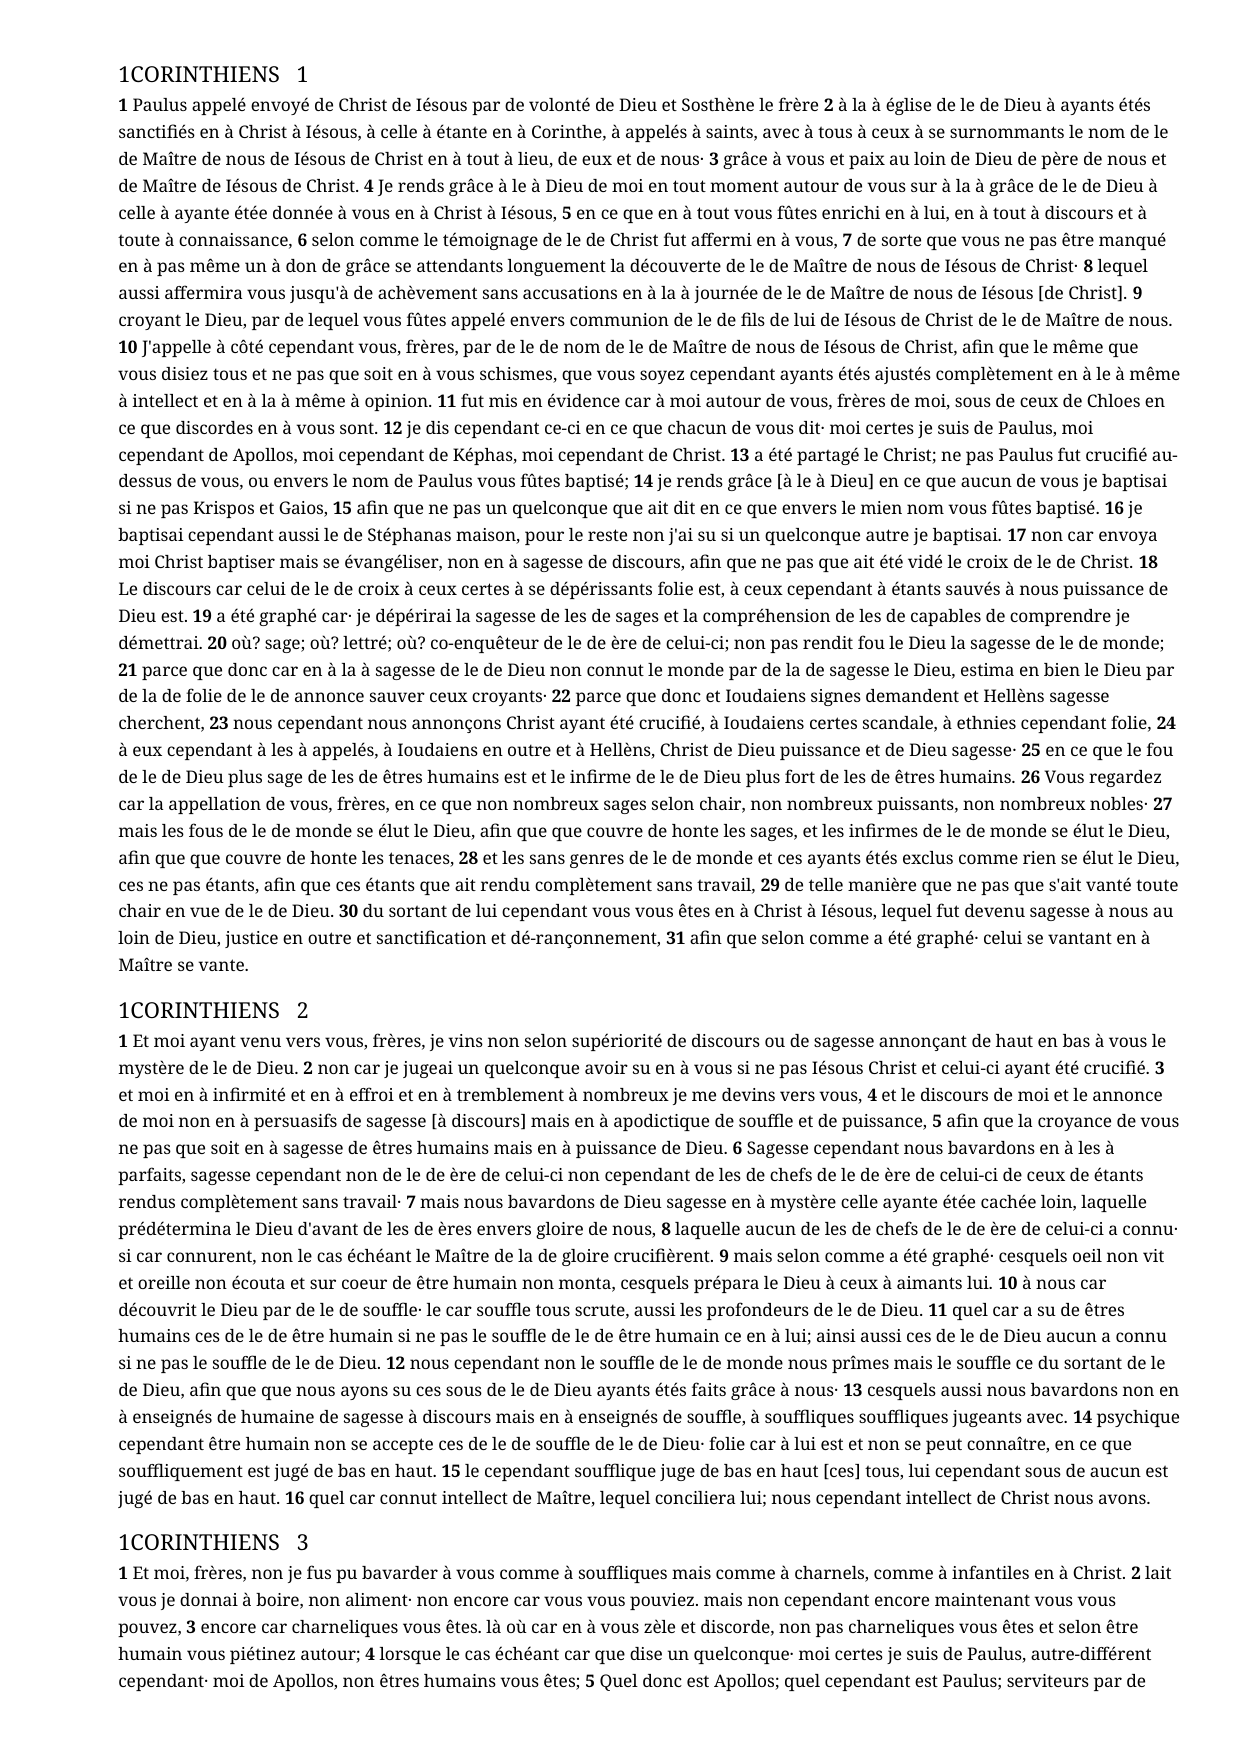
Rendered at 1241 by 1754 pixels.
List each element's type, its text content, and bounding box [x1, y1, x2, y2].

text 1CORINTHIENS 1 [118, 59, 1181, 89]
text 1CORINTHIENS 3 [118, 1527, 1181, 1557]
text 1 Et moi ayant venu vers vous, frères, je vins non selon supériorité de discours ou de sagesse annonçant de haut en bas à vous le mystère de le de Dieu. 2 non car je jugeai un quelconque avoir su en à vous si ne pas Iésous Christ et celui-ci ayant été crucifié. 3 et moi en à infirmité et en à effroi et en à tremblement à nombreux je me devins vers vous, 4 et le discours de moi et le annonce de moi non en à persuasifs de sagesse [à discours] mais en à apodictique de souffle et de puissance, 5 afin que la croyance de vous ne pas que soit en à sagesse de êtres humains mais en à puissance de Dieu. 6 Sagesse cependant nous bavardons en à les à parfaits, sagesse cependant non de le de ère de celui-ci non cependant de les de chefs de le de ère de celui-ci de ceux de étants rendus complètement sans travail· 7 mais nous bavardons de Dieu sagesse en à mystère celle ayante étée cachée loin, laquelle prédétermina le Dieu d'avant de les de ères envers gloire de nous, 8 laquelle aucun de les de chefs de le de ère de celui-ci a connu· si car connurent, non le cas échéant le Maître de la de gloire crucifièrent. 9 mais selon comme a été graphé· cesquels oeil non vit et oreille non écouta et sur coeur de être humain non monta, cesquels prépara le Dieu à ceux à aimants lui. 10 à nous car découvrit le Dieu par de le de souffle· le car souffle tous scrute, aussi les profondeurs de le de Dieu. 11 quel car a su de êtres humains ces de le de être humain si ne pas le souffle de le de être humain ce en à lui; ainsi aussi ces de le de Dieu aucun a connu si ne pas le souffle de le de Dieu. 12 nous cependant non le souffle de le de monde nous prîmes mais le souffle ce du sortant de le de Dieu, afin que que nous ayons su ces sous de le de Dieu ayants étés faits grâce à nous· 13 cesquels aussi nous bavardons non en à enseignés de humaine de sagesse à discours mais en à enseignés de souffle, à souffliques souffliques jugeants avec. 14 psychique cependant être humain non se accepte ces de le de souffle de le de Dieu· folie car à lui est et non se peut connaître, en ce que souffliquement est jugé de bas en haut. 15 le cependant soufflique juge de bas en haut [ces] tous, lui cependant sous de aucun est jugé de bas en haut. 16 quel car connut intellect de Maître, lequel conciliera lui; nous cependant intellect de Christ nous avons. [118, 1029, 1181, 1509]
text 1CORINTHIENS 2 [118, 995, 1181, 1024]
text 1 Et moi, frères, non je fus pu bavarder à vous comme à souffliques mais comme à charnels, comme à infantiles en à Christ. 2 lait vous je donnai à boire, non aliment· non encore car vous vous pouviez. mais non cependant encore maintenant vous vous pouvez, 3 encore car charneliques vous êtes. là où car en à vous zèle et discorde, non pas charneliques vous êtes et selon être humain vous piétinez autour; 4 lorsque le cas échéant car que dise un quelconque· moi certes je suis de Paulus, autre-différent cependant· moi de Apollos, non êtres humains vous êtes; 5 Quel donc est Apollos; quel cependant est Paulus; serviteurs par de [118, 1561, 1181, 1692]
text 1 Paulus appelé envoyé de Christ de Iésous par de volonté de Dieu et Sosthène le frère 2 à la à église de le de Dieu à ayants étés sanctifiés en à Christ à Iésous, à celle à étante en à Corinthe, à appelés à saints, avec à tous à ceux à se surnommants le nom de le de Maître de nous de Iésous de Christ en à tout à lieu, de eux et de nous· 3 grâce à vous et paix au loin de Dieu de père de nous et de Maître de Iésous de Christ. 4 Je rends grâce à le à Dieu de moi en tout moment autour de vous sur à la à grâce de le de Dieu à celle à ayante étée donnée à vous en à Christ à Iésous, 5 en ce que en à tout vous fûtes enrichi en à lui, en à tout à discours et à toute à connaissance, 6 selon comme le témoignage de le de Christ fut affermi en à vous, 7 de sorte que vous ne pas être manqué en à pas même un à don de grâce se attendants longuement la découverte de le de Maître de nous de Iésous de Christ· 8 lequel aussi affermira vous jusqu'à de achèvement sans accusations en à la à journée de le de Maître de nous de Iésous [de Christ]. 9 croyant le Dieu, par de lequel vous fûtes appelé envers communion de le de fils de lui de Iésous de Christ de le de Maître de nous. 10 J'appelle à côté cependant vous, frères, par de le de nom de le de Maître de nous de Iésous de Christ, afin que le même que vous disiez tous et ne pas que soit en à vous schismes, que vous soyez cependant ayants étés ajustés complètement en à le à même à intellect et en à la à même à opinion. 11 fut mis en évidence car à moi autour de vous, frères de moi, sous de ceux de Chloes en ce que discordes en à vous sont. 12 je dis cependant ce-ci en ce que chacun de vous dit· moi certes je suis de Paulus, moi cependant de Apollos, moi cependant de Képhas, moi cependant de Christ. 13 a été partagé le Christ; ne pas Paulus fut crucifié au-dessus de vous, ou envers le nom de Paulus vous fûtes baptisé; 14 je rends grâce [à le à Dieu] en ce que aucun de vous je baptisai si ne pas Krispos et Gaios, 15 afin que ne pas un quelconque que ait dit en ce que envers le mien nom vous fûtes baptisé. 16 je baptisai cependant aussi le de Stéphanas maison, pour le reste non j'ai su si un quelconque autre je baptisai. 17 non car envoya moi Christ baptiser mais se évangéliser, non en à sagesse de discours, afin que ne pas que ait été vidé le croix de le de Christ. 18 Le discours car celui de le de croix à ceux certes à se dépérissants folie est, à ceux cependant à étants sauvés à nous puissance de Dieu est. 19 a été graphé car· je dépérirai la sagesse de les de sages et la compréhension de les de capables de comprendre je démettrai. 20 où? sage; où? lettré; où? co-enquêteur de le de ère de celui-ci; non pas rendit fou le Dieu la sagesse de le de monde; 21 parce que donc car en à la à sagesse de le de Dieu non connut le monde par de la de sagesse le Dieu, estima en bien le Dieu par de la de folie de le de annonce sauver ceux croyants· 22 parce que donc et Ioudaiens signes demandent et Hellèns sagesse cherchent, 23 nous cependant nous annonçons Christ ayant été crucifié, à Ioudaiens certes scandale, à ethnies cependant folie, 24 à eux cependant à les à appelés, à Ioudaiens en outre et à Hellèns, Christ de Dieu puissance et de Dieu sagesse· 25 en ce que le fou de le de Dieu plus sage de les de êtres humains est et le infirme de le de Dieu plus fort de les de êtres humains. 26 Vous regardez car la appellation de vous, frères, en ce que non nombreux sages selon chair, non nombreux puissants, non nombreux nobles· 27 mais les fous de le de monde se élut le Dieu, afin que que couvre de honte les sages, et les infirmes de le de monde se élut le Dieu, afin que que couvre de honte les tenaces, 28 et les sans genres de le de monde et ces ayants étés exclus comme rien se élut le Dieu, ces ne pas étants, afin que ces étants que ait rendu complètement sans travail, 29 de telle manière que ne pas que s'ait vanté toute chair en vue de le de Dieu. 30 du sortant de lui cependant vous vous êtes en à Christ à Iésous, lequel fut devenu sagesse à nous au loin de Dieu, justice en outre et sanctification et dé-rançonnement, 31 afin que selon comme a été graphé· celui se vantant en à Maître se vante. [118, 93, 1181, 977]
